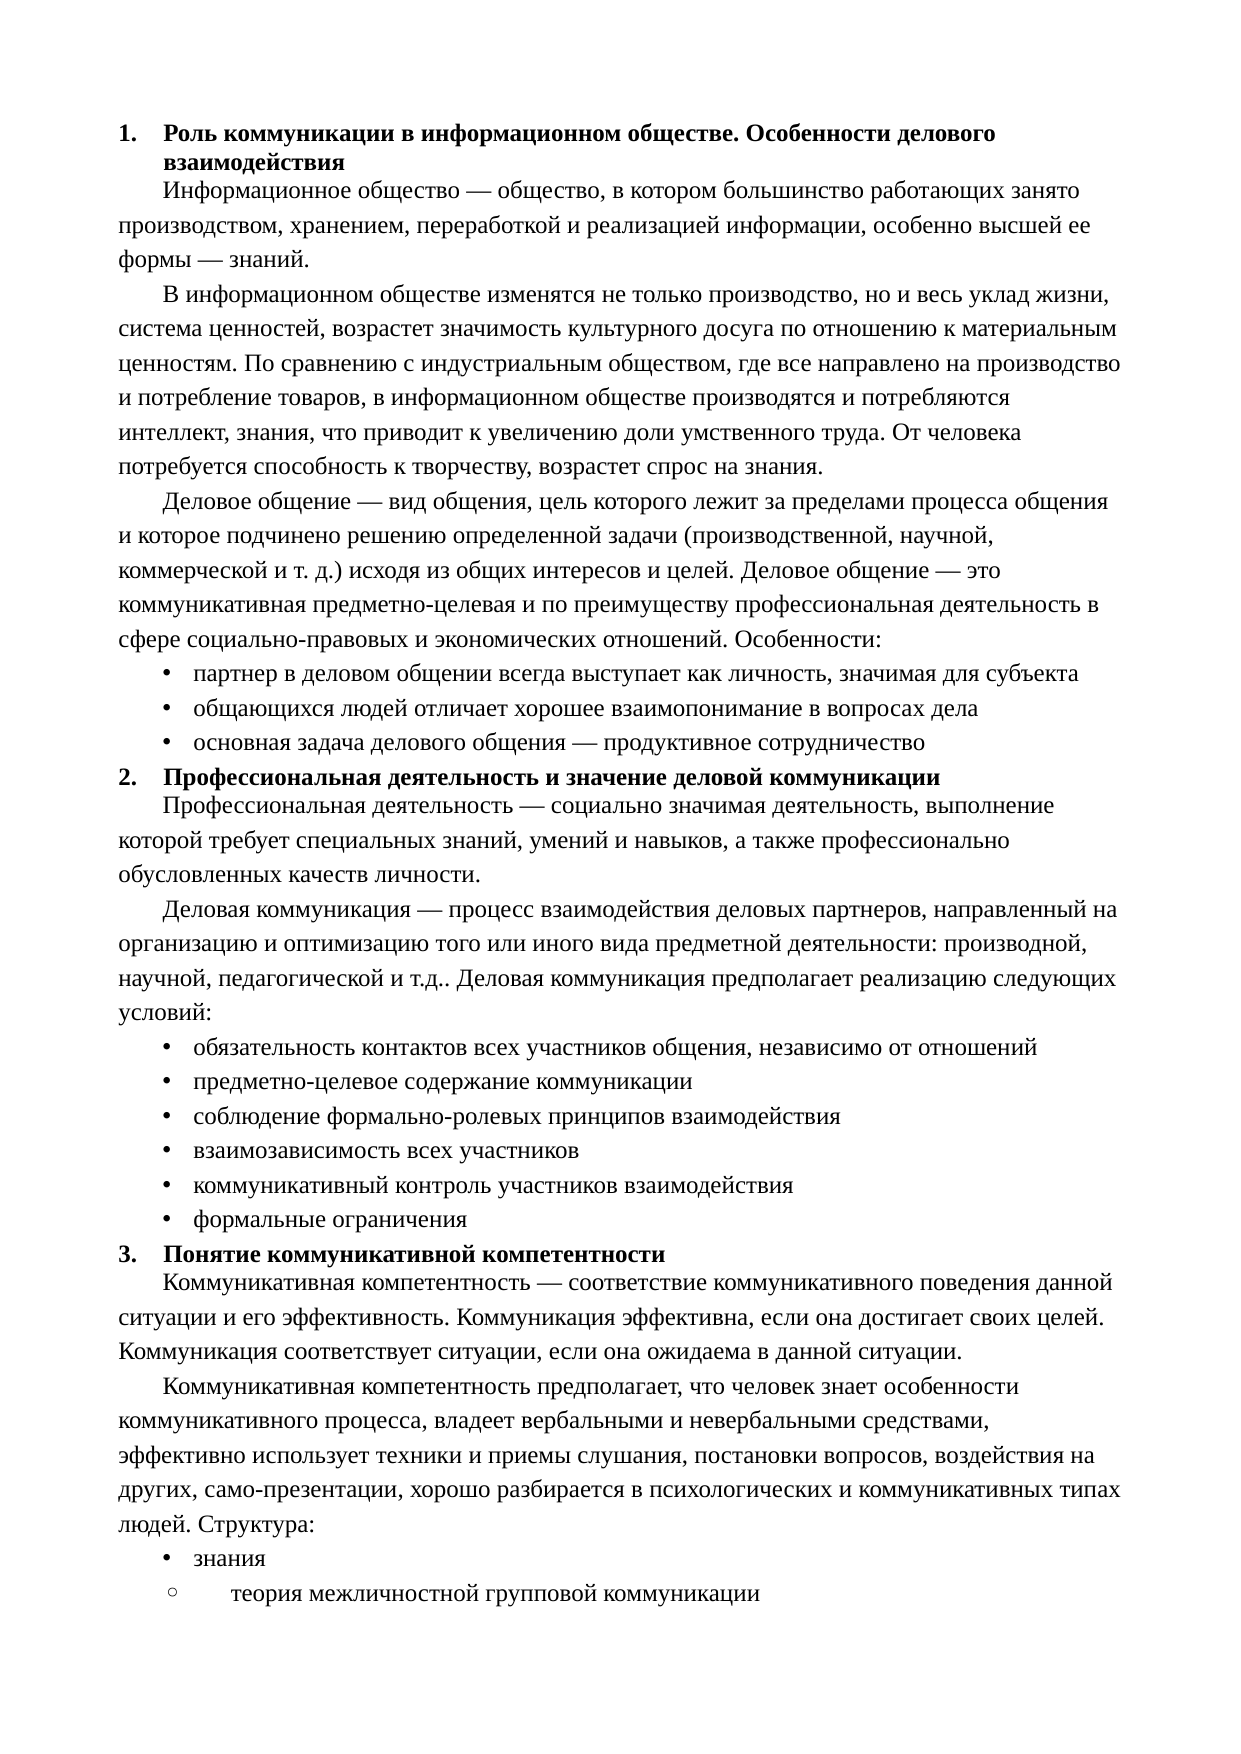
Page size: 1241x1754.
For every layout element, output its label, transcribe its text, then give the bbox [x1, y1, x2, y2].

list предметно-целевое содержание коммуникации [118, 1066, 1122, 1095]
list соблюдение формально-ролевых принципов взаимодействия [118, 1101, 1122, 1129]
list партнер в деловом общении всегда выступает как личность, значимая для субъекта [118, 658, 1122, 687]
text В информационном обществе изменятся не только производство, но и весь уклад жизни, система ценностей, возрастет значимость культурного досуга по отношению к материальным ценностям. По сравнению с индустриальным обществом, где все направлено на производство и потребление товаров, в информационном обществе производятся и потребляются интеллект, знания, что приводит к увеличению доли умственного труда. От человека потребуется способность к творчеству, возрастет спрос на знания. [118, 279, 1122, 480]
list общающихся людей отличает хорошее взаимопонимание в вопросах дела [118, 693, 1122, 722]
subtitle Понятие коммуникативной компетентности [118, 1239, 1122, 1267]
text Профессиональная деятельность — социально значимая деятельность, выполнение которой требует специальных знаний, умений и навыков, а также профессионально обусловленных качеств личности. [118, 791, 1122, 888]
list коммуникативный контроль участников взаимодействия [118, 1170, 1122, 1198]
text Коммуникативная компетентность предполагает, что человек знает особенности коммуникативного процесса, владеет вербальными и невербальными средствами, эффективно использует техники и приемы слушания, постановки вопросов, воздействия на других, само-презентации, хорошо разбирается в психологических и коммуникативных типах людей. Структура: [118, 1371, 1122, 1538]
list формальные ограничения [118, 1204, 1122, 1233]
list обязательность контактов всех участников общения, независимо от отношений [118, 1032, 1122, 1061]
list основная задача делового общения — продуктивное сотрудничество [118, 727, 1122, 756]
text Информационное общество — общество, в котором большинство работающих занято производством, хранением, переработкой и реализацией информации, особенно высшей ее формы — знаний. [118, 176, 1122, 273]
list знания [118, 1543, 1122, 1572]
text Коммуникативная компетентность — соответствие коммуникативного поведения данной ситуации и его эффективность. Коммуникация эффективна, если она достигает своих целей. Коммуникация соответствует ситуации, если она ожидаема в данной ситуации. [118, 1267, 1122, 1365]
list теория межличностной групповой коммуникации [118, 1578, 1122, 1607]
list взаимозависимость всех участников [118, 1135, 1122, 1164]
text Деловое общение — вид общения, цель которого лежит за пределами процесса общения и которое подчинено решению определенной задачи (производственной, научной, коммерческой и т. д.) исходя из общих интересов и целей. Деловое общение — это коммуникативная предметно-целевая и по преимуществу профессиональная деятельность в сфере социально-правовых и экономических отношений. Особенности: [118, 486, 1122, 653]
subtitle Профессиональная деятельность и значение деловой коммуникации [118, 762, 1122, 791]
text Деловая коммуникация — процесс взаимодействия деловых партнеров, направленный на организацию и оптимизацию того или иного вида предметной деятельности: производной, научной, педагогической и т.д.. Деловая коммуникация предполагает реализацию следующих условий: [118, 894, 1122, 1026]
subtitle Роль коммуникации в информационном обществе. Особенности делового взаимодействия [118, 118, 1122, 176]
